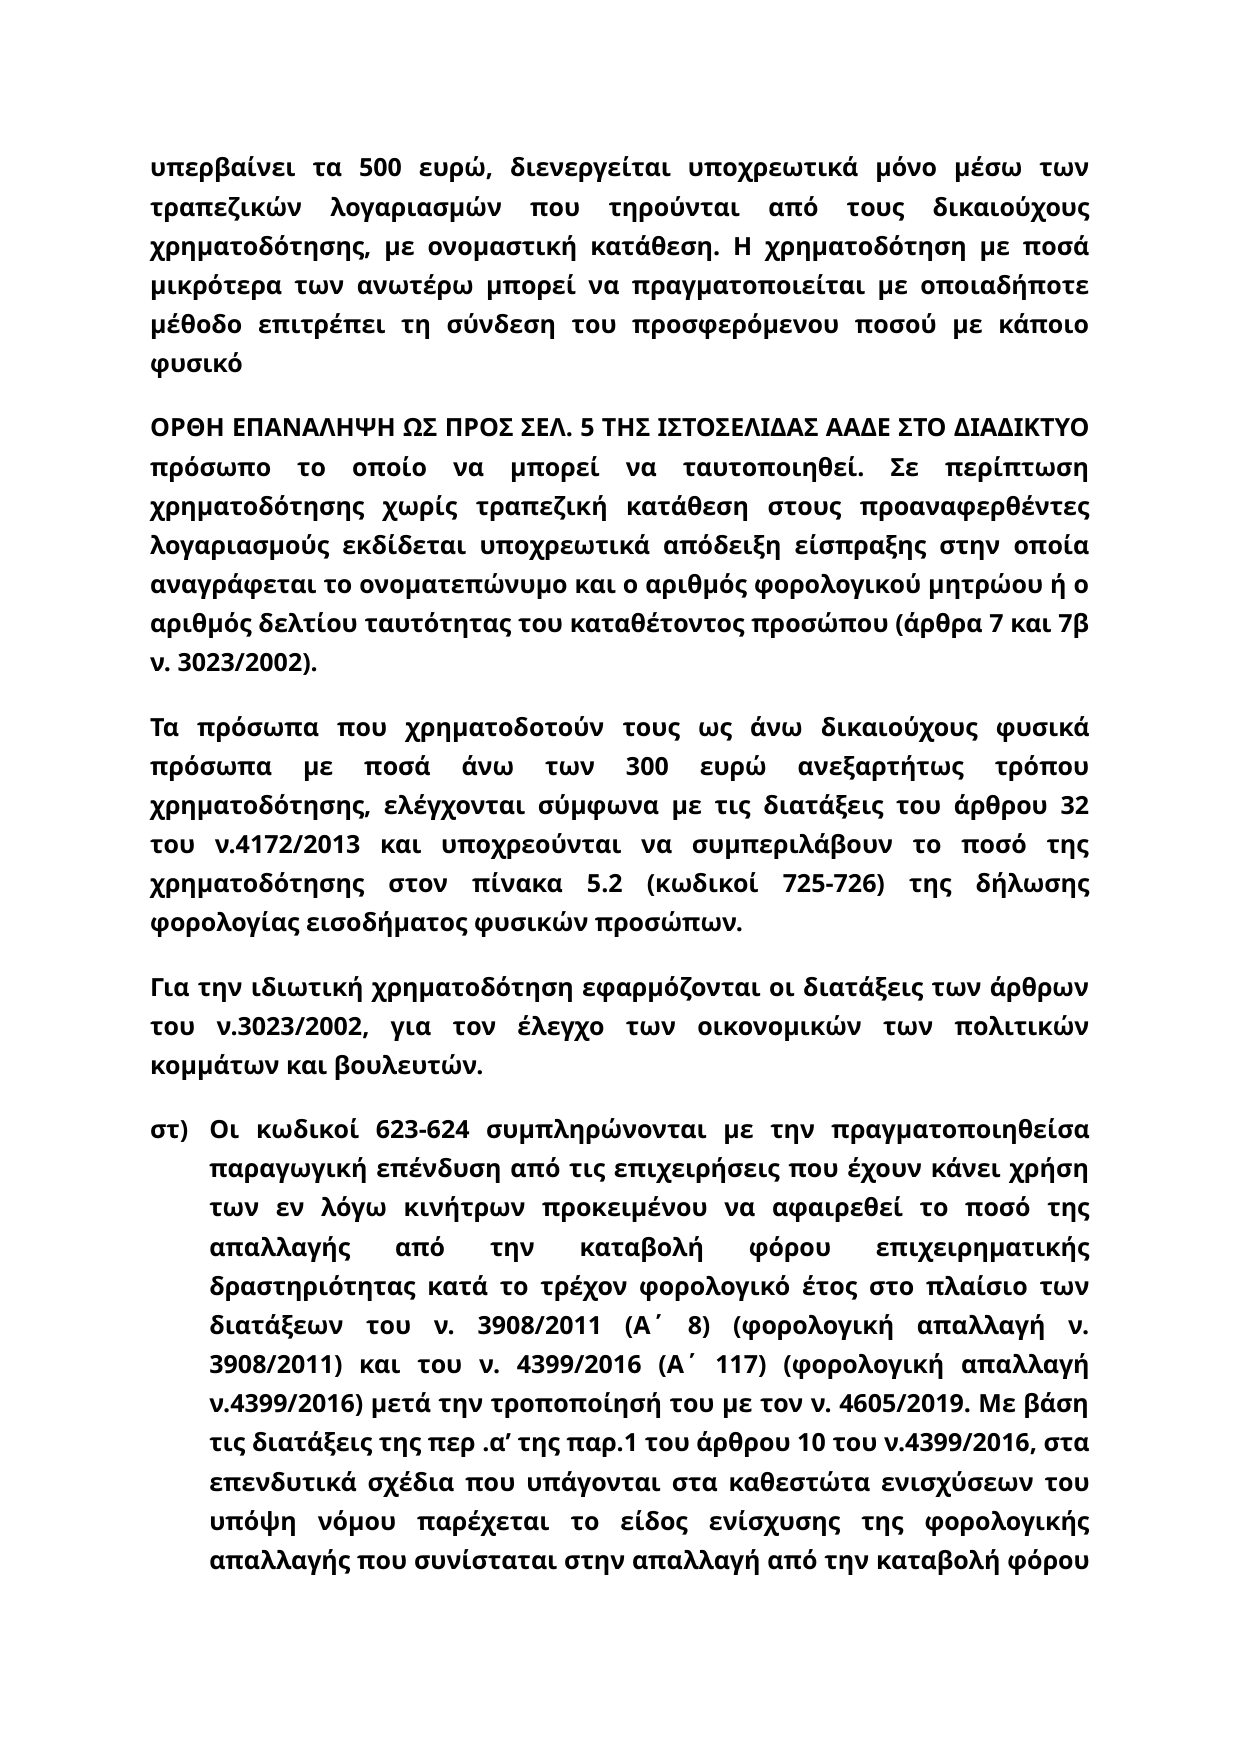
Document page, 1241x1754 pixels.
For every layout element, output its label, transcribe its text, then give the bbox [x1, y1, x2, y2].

text υπερβαίνει τα 500 ευρώ, διενεργείται υποχρεωτικά μόνο μέσω των τραπεζικών λογαριασμών που τηρούνται από τους δικαιούχους χρηματοδότησης, με ονομαστική κατάθεση. Η χρηματοδότηση με ποσά μικρότερα των ανωτέρω μπορεί να πραγματοποιείται με οποιαδήποτε μέθοδο επιτρέπει τη σύνδεση του προσφερόμενου ποσού με κάποιο φυσικό [150, 150, 1090, 380]
text Τα πρόσωπα που χρηματοδοτούν τους ως άνω δικαιούχους φυσικά πρόσωπα με ποσά άνω των 300 ευρώ ανεξαρτήτως τρόπου χρηματοδότησης, ελέγχονται σύμφωνα με τις διατάξεις του άρθρου 32 του ν.4172/2013 και υποχρεούνται να συμπεριλάβουν το ποσό της χρηματοδότησης στον πίνακα 5.2 (κωδικοί 725-726) της δήλωσης φορολογίας εισοδήματος φυσικών προσώπων. [150, 709, 1090, 939]
list στ) Οι κωδικοί 623-624 συμπληρώνονται με την πραγματοποιηθείσα παραγωγική επένδυση από τις επιχειρήσεις που έχουν κάνει χρήση των εν λόγω κινήτρων προκειμένου να αφαιρεθεί το ποσό της απαλλαγής από την καταβολή φόρου επιχειρηματικής δραστηριότητας κατά το τρέχον φορολογικό έτος στο πλαίσιο των διατάξεων του ν. 3908/2011 (Α΄ 8) (φορολογική απαλλαγή ν. 3908/2011) και του ν. 4399/2016 (Α΄ 117) (φορολογική απαλλαγή ν.4399/2016) μετά την τροποποίησή του με τον ν. 4605/2019. Με βάση τις διατάξεις της περ .α’ της παρ.1 του άρθρου 10 του ν.4399/2016, στα επενδυτικά σχέδια που υπάγονται στα καθεστώτα ενισχύσεων του υπόψη νόμου παρέχεται το είδος ενίσχυσης της φορολογικής απαλλαγής που συνίσταται στην απαλλαγή από την καταβολή φόρου [150, 1112, 1090, 1577]
text ΟΡΘΗ ΕΠΑΝΑΛΗΨΗ ΩΣ ΠΡΟΣ ΣΕΛ. 5 ΤΗΣ ΙΣΤΟΣΕΛΙΔΑΣ ΑΑΔΕ ΣΤΟ ΔΙΑΔΙΚΤΥΟ πρόσωπο το οποίο να μπορεί να ταυτοποιηθεί. Σε περίπτωση χρηματοδότησης χωρίς τραπεζική κατάθεση στους προαναφερθέντες λογαριασμούς εκδίδεται υποχρεωτικά απόδειξη είσπραξης στην οποία αναγράφεται το ονοματεπώνυμο και ο αριθμός φορολογικού μητρώου ή ο αριθμός δελτίου ταυτότητας του καταθέτοντος προσώπου (άρθρα 7 και 7β ν. 3023/2002). [150, 410, 1090, 679]
text Για την ιδιωτική χρηματοδότηση εφαρμόζονται οι διατάξεις των άρθρων του ν.3023/2002, για τον έλεγχο των οικονομικών των πολιτικών κομμάτων και βουλευτών. [150, 969, 1090, 1082]
